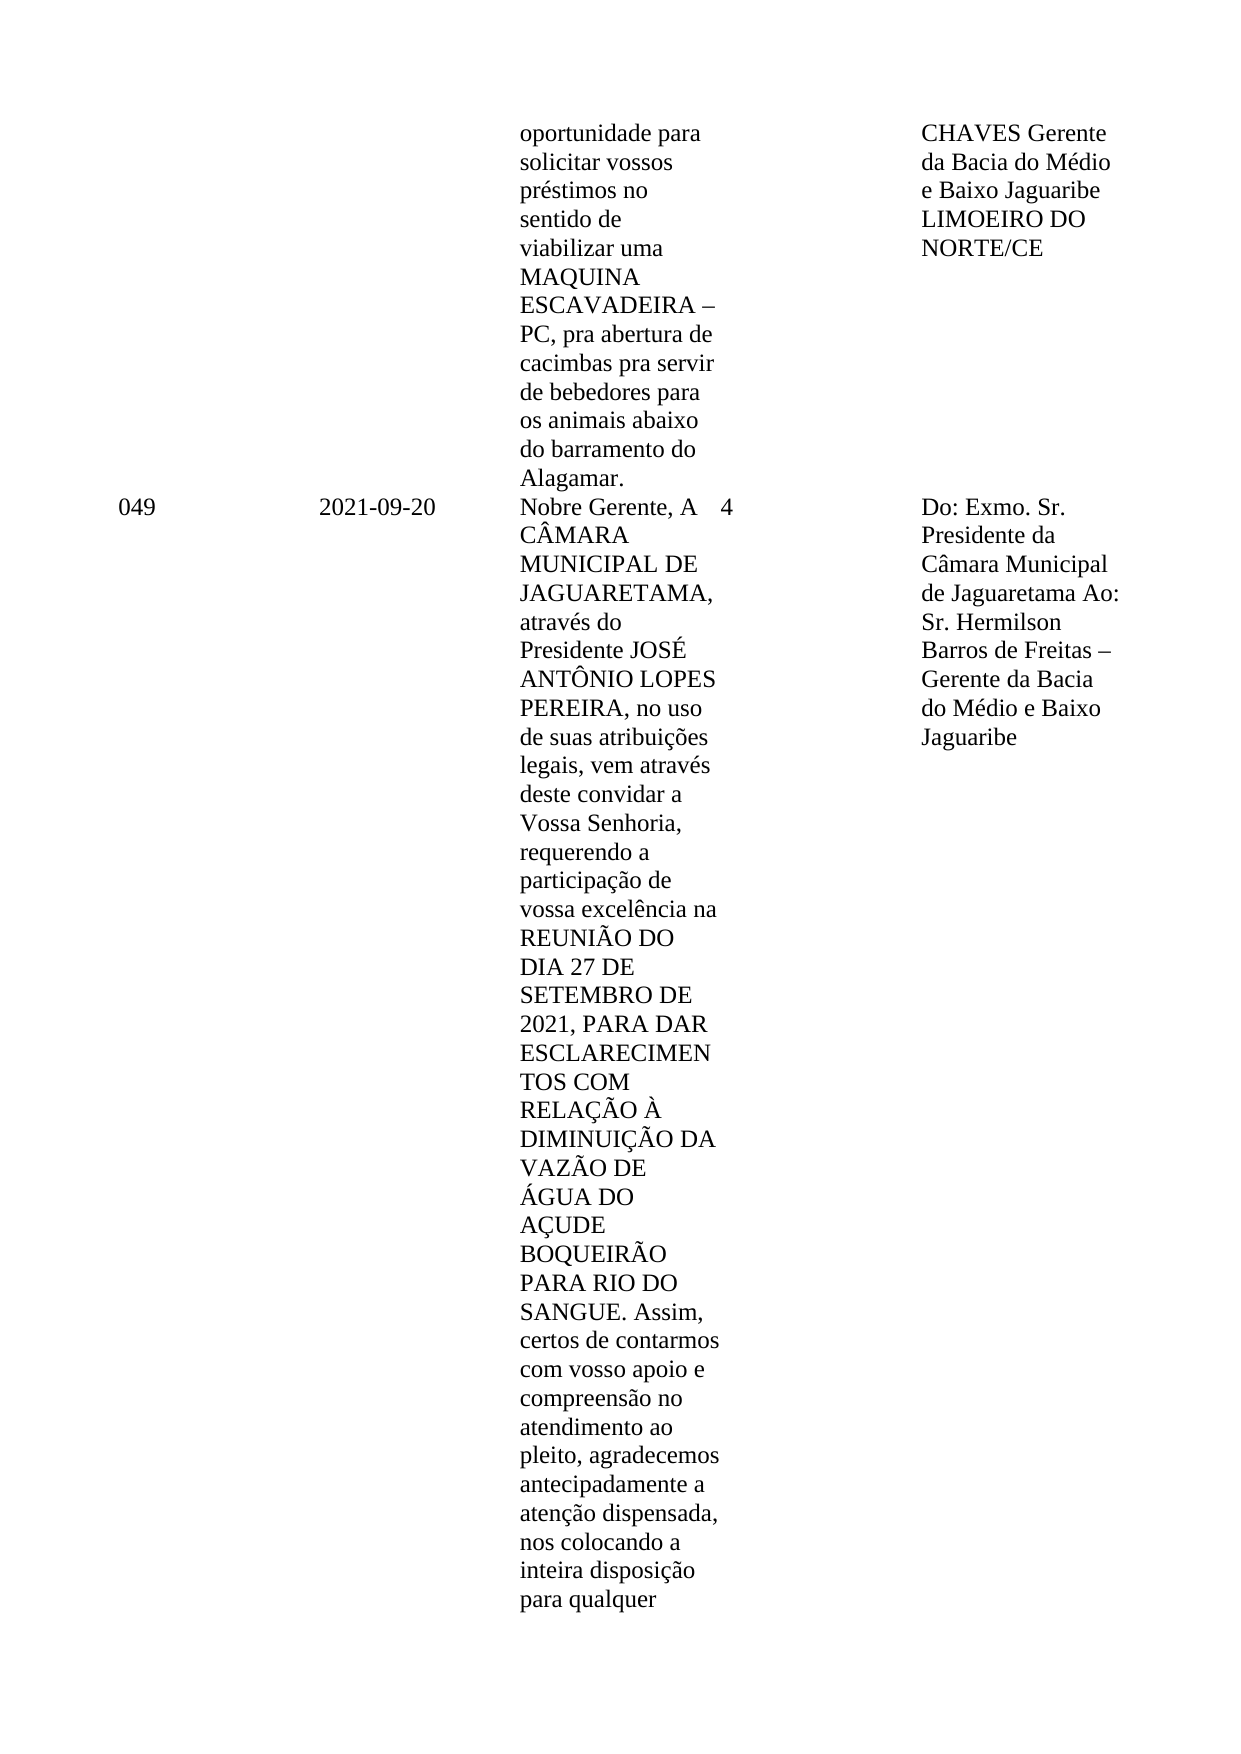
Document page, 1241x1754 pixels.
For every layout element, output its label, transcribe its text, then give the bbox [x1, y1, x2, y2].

table_cell [118, 118, 319, 492]
table_cell 2021-09-20 [319, 492, 519, 1613]
table_cell 4 [720, 492, 921, 1613]
table_cell Nobre Gerente, A CÂMARA MUNICIPAL DE JAGUARETAMA, através do Presidente JOSÉ ANTÔNIO LOPES PEREIRA, no uso de suas atribuições legais, vem através deste convidar a Vossa Senhoria, requerendo a participação de vossa excelência na REUNIÃO DO DIA 27 DE SETEMBRO DE 2021, PARA DAR ESCLARECIMENTOS COM RELAÇÃO À DIMINUIÇÃO DA VAZÃO DE ÁGUA DO AÇUDE BOQUEIRÃO PARA RIO DO SANGUE. Assim, certos de contarmos com vosso apoio e compreensão no atendimento ao pleito, agradecemos antecipadamente a atenção dispensada, nos colocando a inteira disposição para qualquer [520, 492, 720, 1613]
table_cell 049 [118, 492, 319, 1613]
table_cell [319, 118, 519, 492]
table_cell oportunidade para solicitar vossos préstimos no sentido de viabilizar uma MAQUINA ESCAVADEIRA – PC, pra abertura de cacimbas pra servir de bebedores para os animais abaixo do barramento do Alagamar. [520, 118, 720, 492]
table_cell Do: Exmo. Sr. Presidente da Câmara Municipal de Jaguaretama Ao: Sr. Hermilson Barros de Freitas – Gerente da Bacia do Médio e Baixo Jaguaribe [921, 492, 1122, 1613]
table_cell [720, 118, 921, 492]
table_cell CHAVES Gerente da Bacia do Médio e Baixo Jaguaribe LIMOEIRO DO NORTE/CE [921, 118, 1122, 492]
